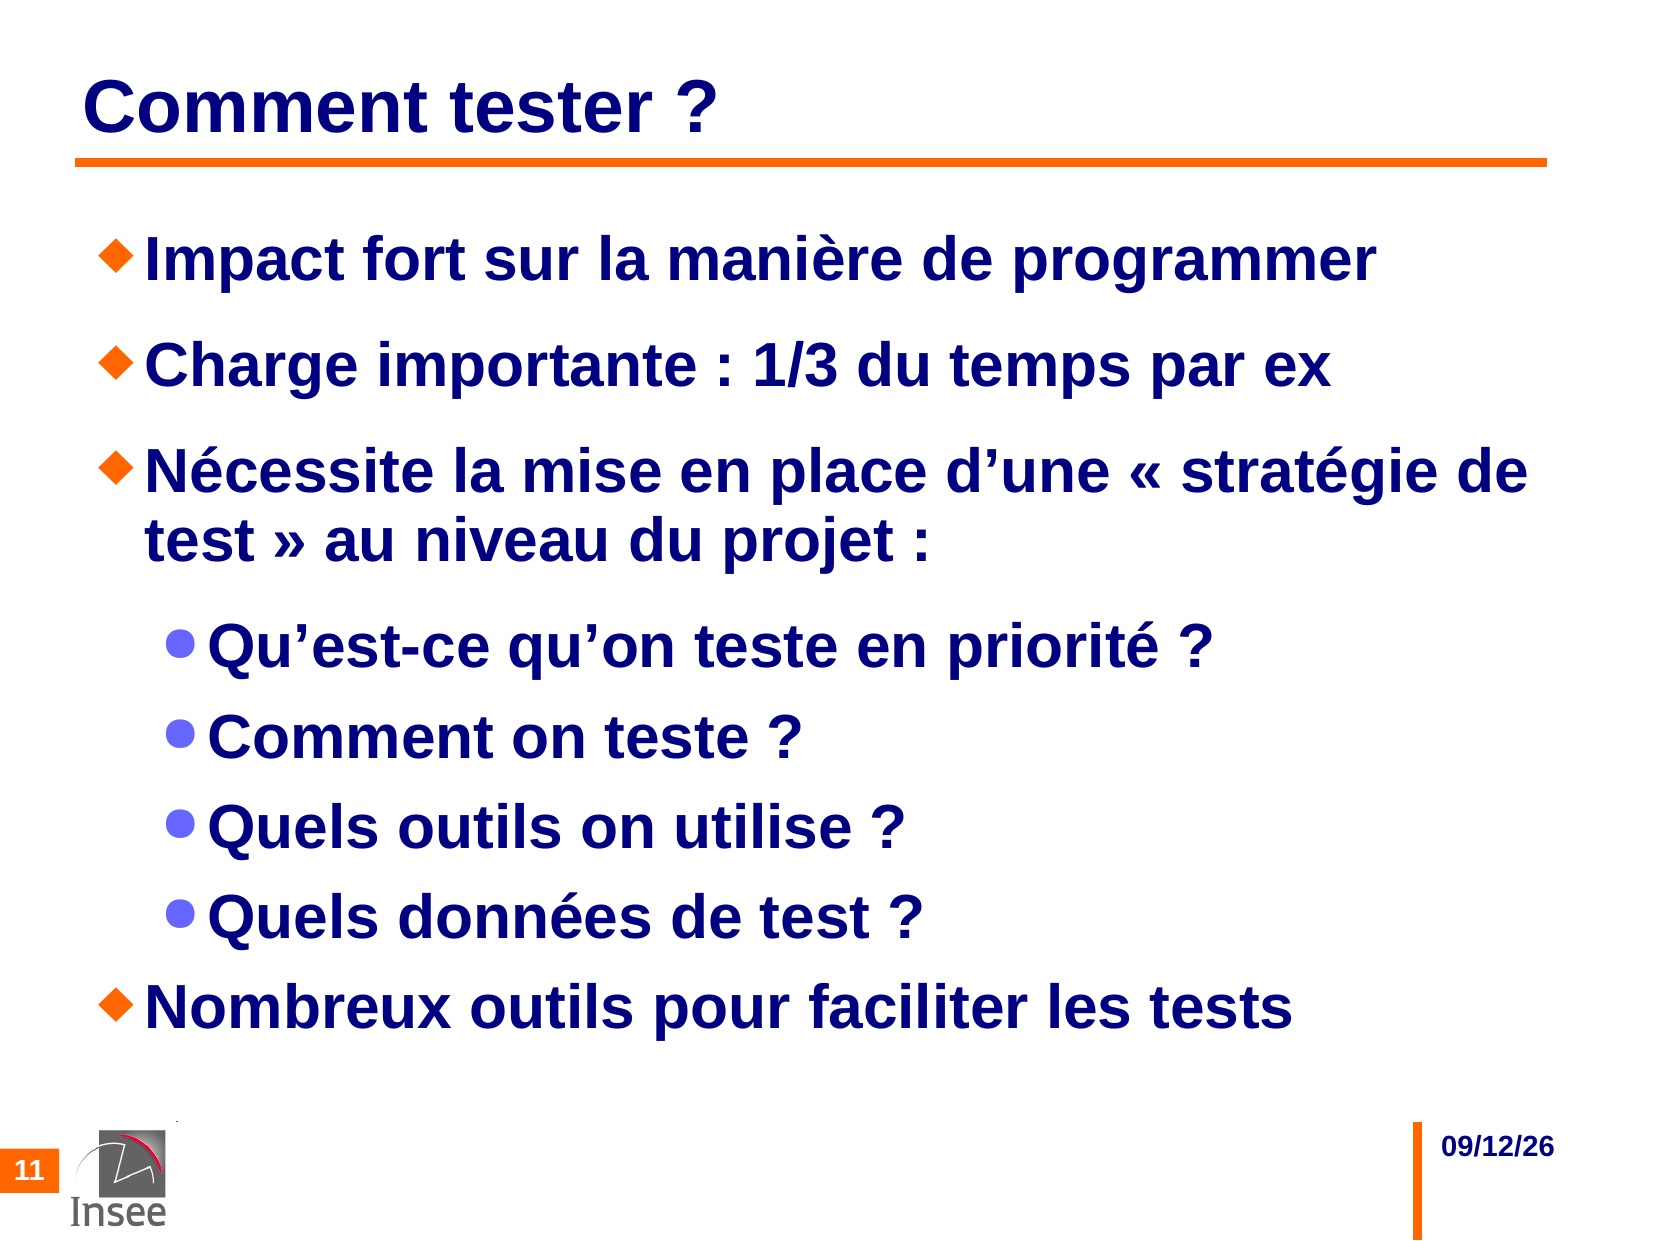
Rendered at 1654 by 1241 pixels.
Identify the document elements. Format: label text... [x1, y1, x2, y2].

picture [62, 1121, 178, 1241]
list Impact fort sur la manière de programmer Charge importante : 1/3 du temps par ex Nécessite la mise en place d’une « stratégie de test » au niveau du projet : Qu’est-ce qu’on teste en priorité ? Comment on teste ? Quels outils on utilise ? Quels données de test ? Nombreux outils pour faciliter les tests [82, 224, 1571, 1051]
title Comment tester ? [82, 49, 1619, 163]
